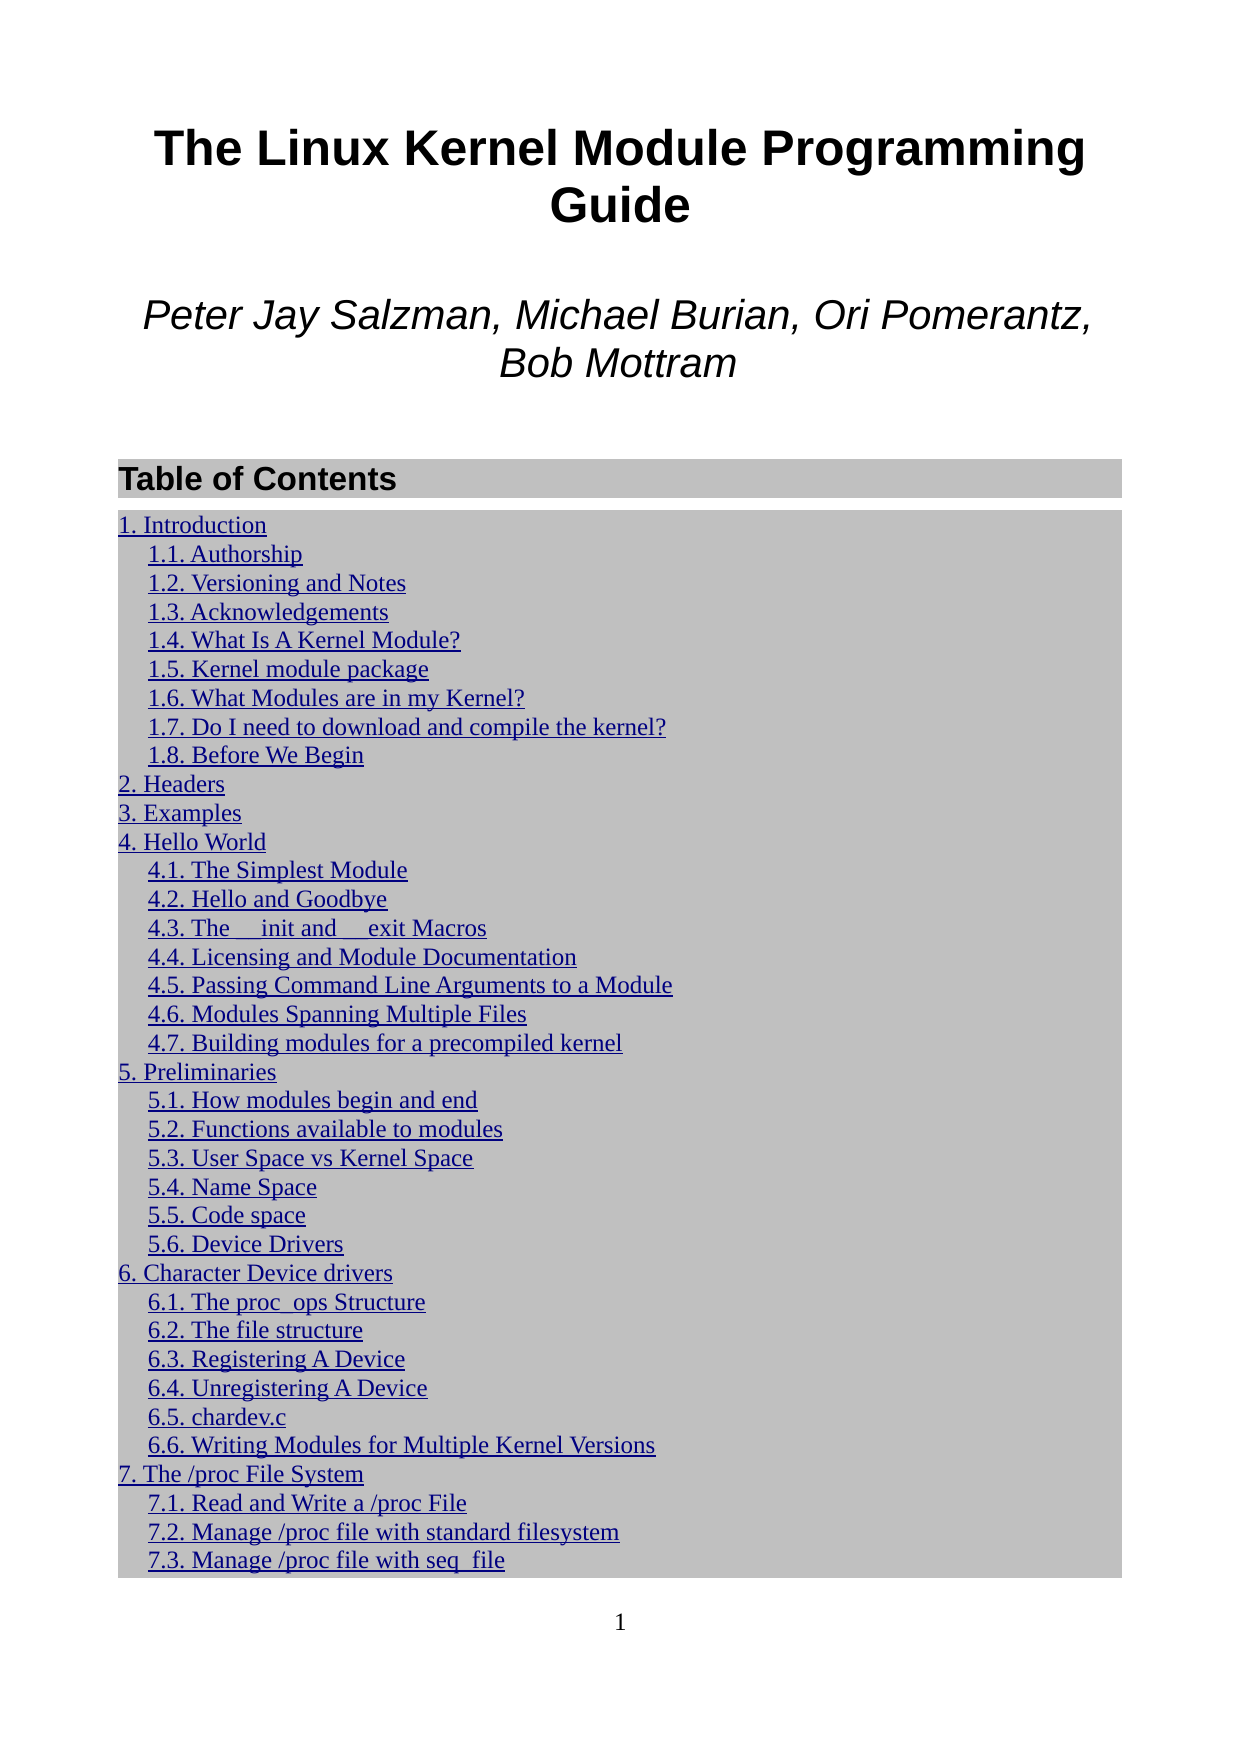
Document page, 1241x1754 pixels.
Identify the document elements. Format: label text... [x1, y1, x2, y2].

text 4.4. Licensing and Module Documentation [148, 942, 1122, 970]
text 1.7. Do I need to download and compile the kernel? [148, 712, 1122, 740]
subtitle Peter Jay Salzman, Michael Burian, Ori Pomerantz, Bob Mottram [118, 291, 1122, 386]
text 3. Examples [118, 798, 1122, 827]
subtitle Table of Contents [118, 459, 1122, 498]
text 6.3. Registering A Device [148, 1344, 1122, 1373]
text 6.5. chardev.c [148, 1402, 1122, 1430]
text 1.8. Before We Begin [148, 740, 1122, 769]
text 7. The /proc File System [118, 1459, 1122, 1488]
text 4. Hello World [118, 827, 1122, 855]
text 1.2. Versioning and Notes [148, 568, 1122, 597]
text 6.1. The proc_ops Structure [148, 1287, 1122, 1315]
text 6.4. Unregistering A Device [148, 1373, 1122, 1402]
text 1.4. What Is A Kernel Module? [148, 625, 1122, 654]
text 6.2. The file structure [148, 1315, 1122, 1344]
text 4.1. The Simplest Module [148, 855, 1122, 884]
text 4.5. Passing Command Line Arguments to a Module [148, 970, 1122, 999]
text 1.5. Kernel module package [148, 654, 1122, 683]
title The Linux Kernel Module Programming Guide [118, 118, 1122, 233]
text 4.3. The __init and __exit Macros [148, 913, 1122, 942]
text 6.6. Writing Modules for Multiple Kernel Versions [148, 1430, 1122, 1459]
text 4.6. Modules Spanning Multiple Files [148, 999, 1122, 1028]
text 1.3. Acknowledgements [148, 597, 1122, 625]
text 5. Preliminaries [118, 1057, 1122, 1085]
text 6. Character Device drivers [118, 1258, 1122, 1287]
text 5.1. How modules begin and end [148, 1085, 1122, 1114]
text 4.7. Building modules for a precompiled kernel [148, 1028, 1122, 1057]
text 1. Introduction [118, 510, 1122, 539]
text 5.5. Code space [148, 1200, 1122, 1229]
text 5.3. User Space vs Kernel Space [148, 1143, 1122, 1172]
text 5.6. Device Drivers [148, 1229, 1122, 1258]
text 7.2. Manage /proc file with standard filesystem [148, 1517, 1122, 1545]
text 5.2. Functions available to modules [148, 1114, 1122, 1143]
text 2. Headers [118, 769, 1122, 798]
text 7.3. Manage /proc file with seq_file [148, 1545, 1122, 1574]
text 4.2. Hello and Goodbye [148, 884, 1122, 913]
text 7.1. Read and Write a /proc File [148, 1488, 1122, 1517]
text 1.1. Authorship [148, 539, 1122, 568]
text 1.6. What Modules are in my Kernel? [148, 683, 1122, 712]
text 5.4. Name Space [148, 1172, 1122, 1200]
